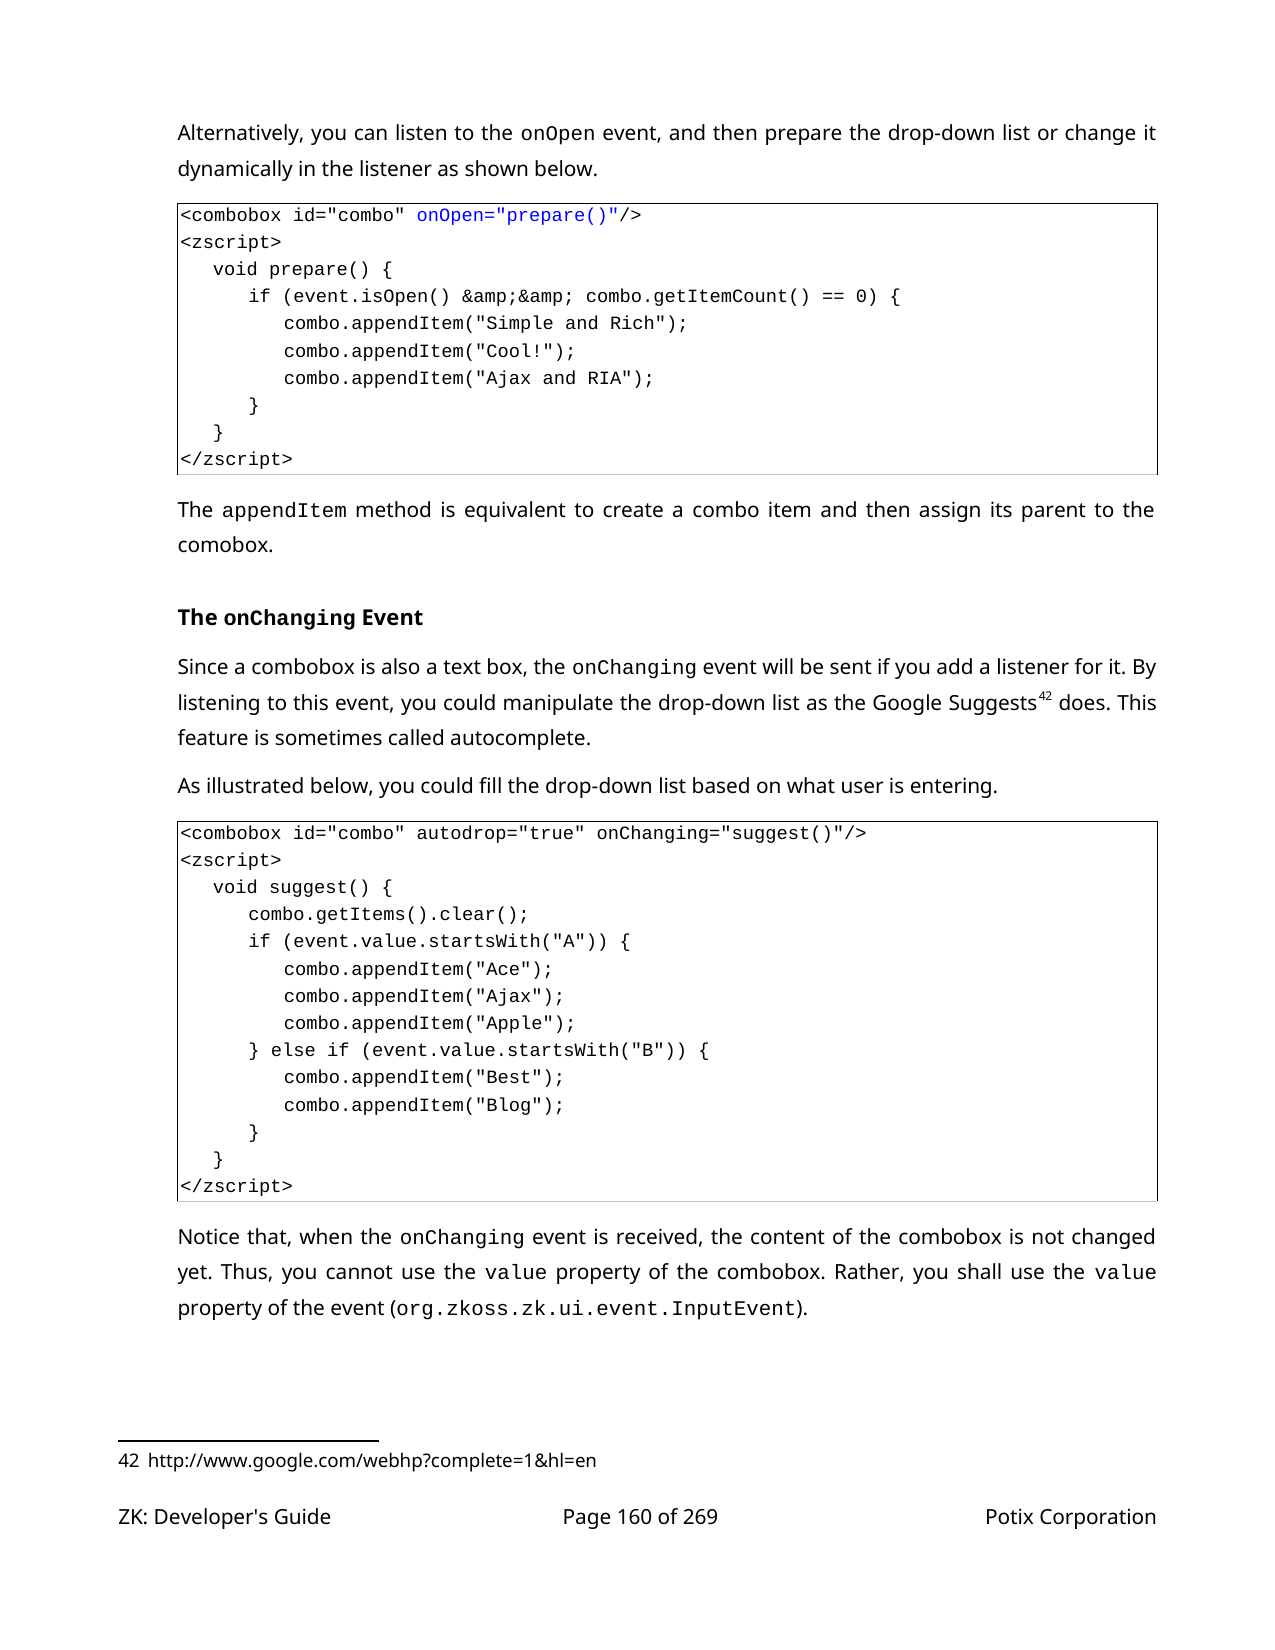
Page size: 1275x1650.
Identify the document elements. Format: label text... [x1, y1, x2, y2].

text } [178, 393, 1157, 417]
text http://www.google.com/webhp?complete=1&hl=en [118, 1447, 1157, 1473]
text } else if (event.value.startsWith("B")) { [178, 1038, 1157, 1062]
text } [178, 1119, 1157, 1144]
text Since a combobox is also a text box, the onChanging event will be sent if you add a listener for it. By listening to this event, you could manipulate the drop-down list as the Google Suggests does. This feature is sometimes called autocomplete. [177, 652, 1157, 751]
text <zscript> [178, 230, 1157, 254]
text <combobox id="combo" onOpen="prepare()"/> [178, 204, 1157, 227]
text combo.appendItem("Blog"); [178, 1092, 1157, 1117]
text <combobox id="combo" autodrop="true" onChanging="suggest()"/> [178, 822, 1157, 845]
text As illustrated below, you could fill the drop-down list based on what user is entering. [177, 772, 1157, 800]
text combo.appendItem("Apple"); [178, 1011, 1157, 1035]
text Alternatively, you can listen to the onOpen event, and then prepare the drop-down list or change it dynamically in the listener as shown below. [177, 118, 1157, 182]
text Notice that, when the onChanging event is received, the content of the combobox is not changed yet. Thus, you cannot use the value property of the combobox. Rather, you shall use the value property of the event (org.zkoss.zk.ui.event.InputEvent). [177, 1222, 1157, 1321]
text </zscript> [178, 447, 1157, 474]
text combo.appendItem("Cool!"); [178, 338, 1157, 363]
text The appendItem method is equivalent to create a combo item and then assign its parent to the comobox. [177, 495, 1157, 559]
text } [178, 420, 1157, 444]
text <zscript> [178, 848, 1157, 872]
subtitle The onChanging Event [177, 601, 1157, 631]
text combo.appendItem("Ajax and RIA"); [178, 366, 1157, 390]
text void prepare() { [178, 257, 1157, 281]
text } [178, 1147, 1157, 1171]
text combo.appendItem("Ace"); [178, 956, 1157, 981]
text combo.getItems().clear(); [178, 902, 1157, 926]
text if (event.value.startsWith("A")) { [178, 929, 1157, 953]
text combo.appendItem("Ajax"); [178, 984, 1157, 1008]
text combo.appendItem("Simple and Rich"); [178, 311, 1157, 336]
text </zscript> [178, 1174, 1157, 1201]
text if (event.isOpen() &amp;&amp; combo.getItemCount() == 0) { [178, 284, 1157, 308]
text combo.appendItem("Best"); [178, 1065, 1157, 1089]
text void suggest() { [178, 875, 1157, 899]
